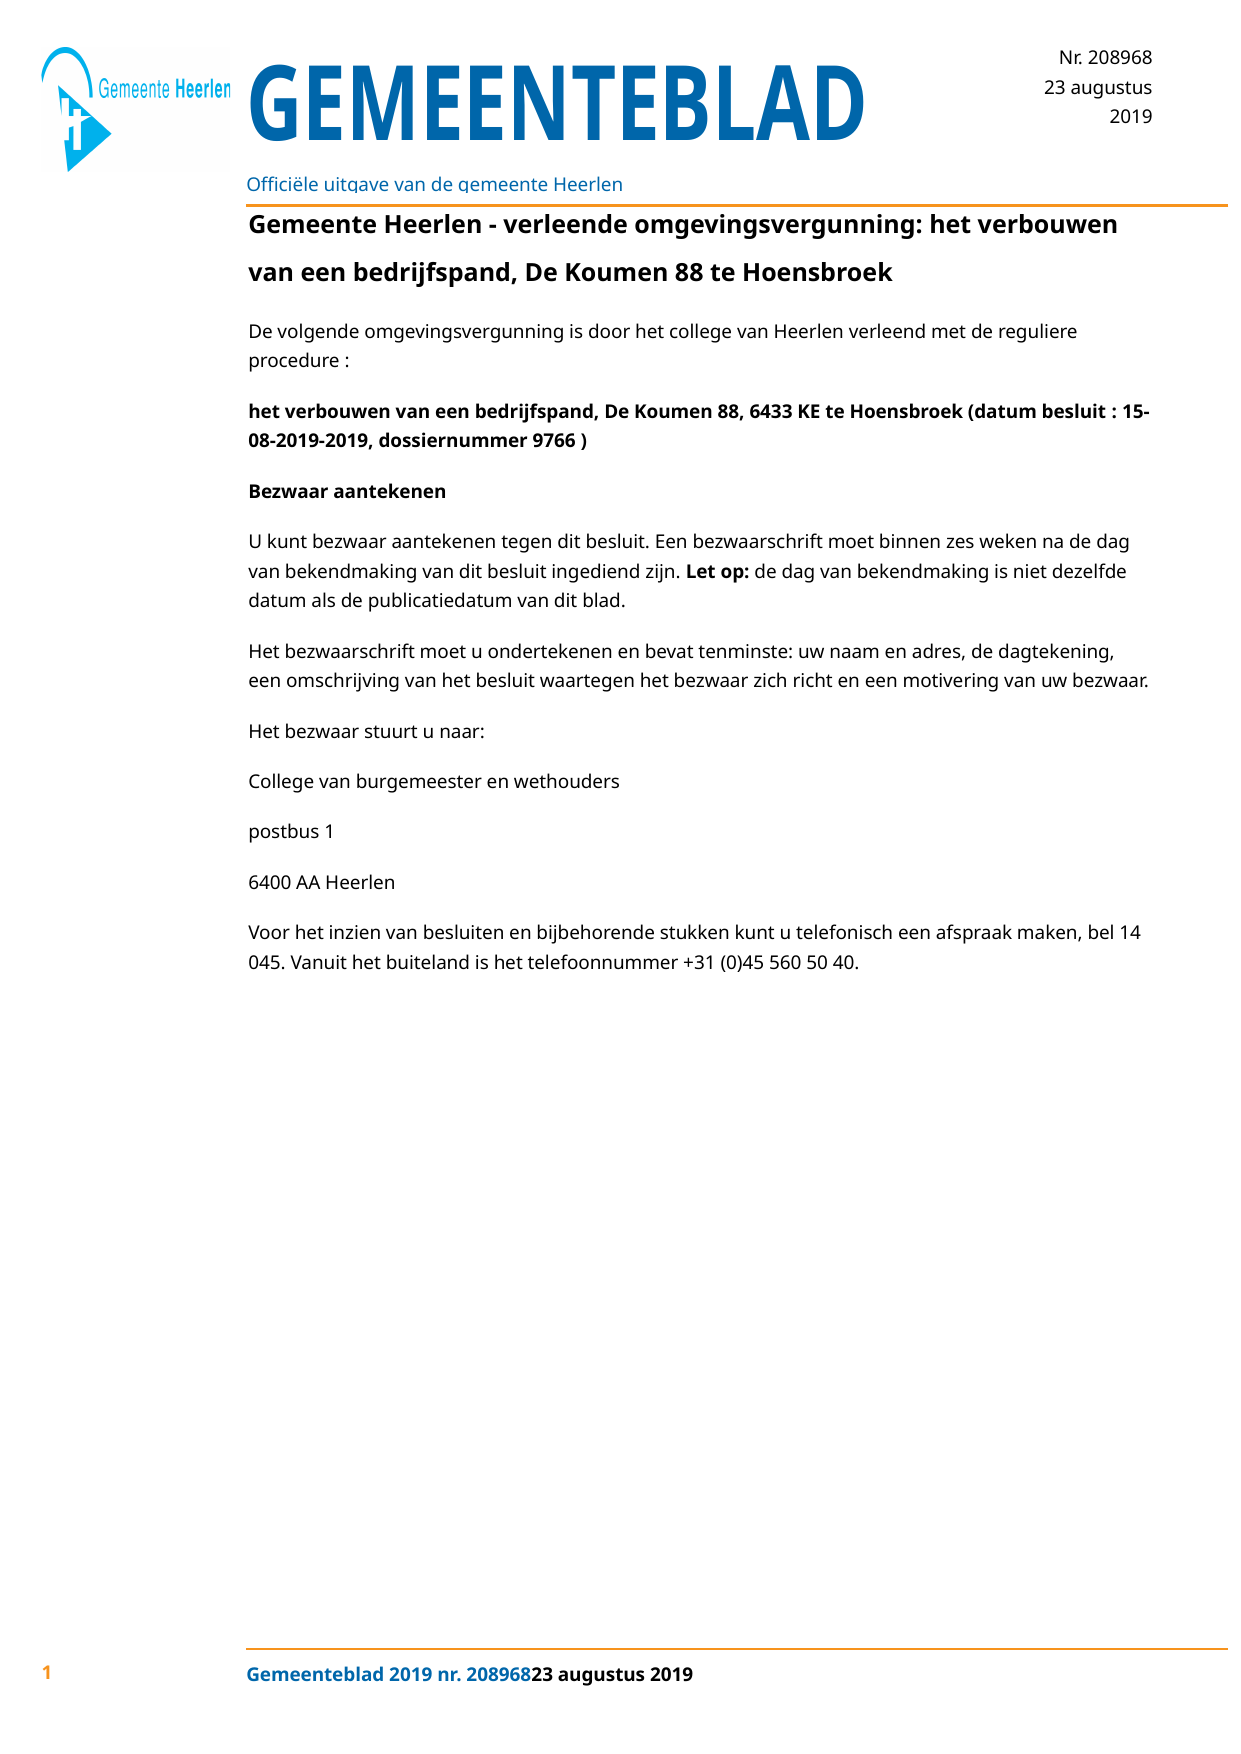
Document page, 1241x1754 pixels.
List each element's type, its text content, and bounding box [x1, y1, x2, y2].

text Bezwaar aantekenen [248, 478, 1152, 504]
text het verbouwen van een bedrijfspand, De Koumen 88, 6433 KE te Hoensbroek (datum besluit : 15-08-2019-2019, dossiernummer 9766 ) [248, 398, 1152, 453]
text Voor het inzien van besluiten en bijbehorende stukken kunt u telefonisch een afspraak maken, bel 14 045. Vanuit het buiteland is het telefoonnummer +31 (0)45 560 50 40. [248, 919, 1152, 975]
picture [41, 47, 231, 172]
text Het bezwaar stuurt u naar: [248, 718, 1152, 744]
text Gemeente Heerlen - verleende omgevingsvergunning: het verbouwen van een bedrijfspand, De Koumen 88 te Hoensbroek [248, 207, 1152, 288]
text 6400 AA Heerlen [248, 869, 1152, 895]
text College van burgemeester en wethouders [248, 768, 1152, 794]
text Het bezwaarschrift moet u ondertekenen en bevat tenminste: uw naam en adres, de dagtekening, een omschrijving van het besluit waartegen het bezwaar zich richt en een motivering van uw bezwaar. [248, 638, 1152, 693]
picture [41, 47, 58, 70]
text U kunt bezwaar aantekenen tegen dit besluit. Een bezwaarschrift moet binnen zes weken na de dag van bekendmaking van dit besluit ingediend zijn. Let op: de dag van bekendmaking is niet dezelfde datum als de publicatiedatum van dit blad. [248, 528, 1152, 613]
text postbus 1 [248, 819, 1152, 844]
text De volgende omgevingsvergunning is door het college van Heerlen verleend met de reguliere procedure : [248, 318, 1152, 373]
